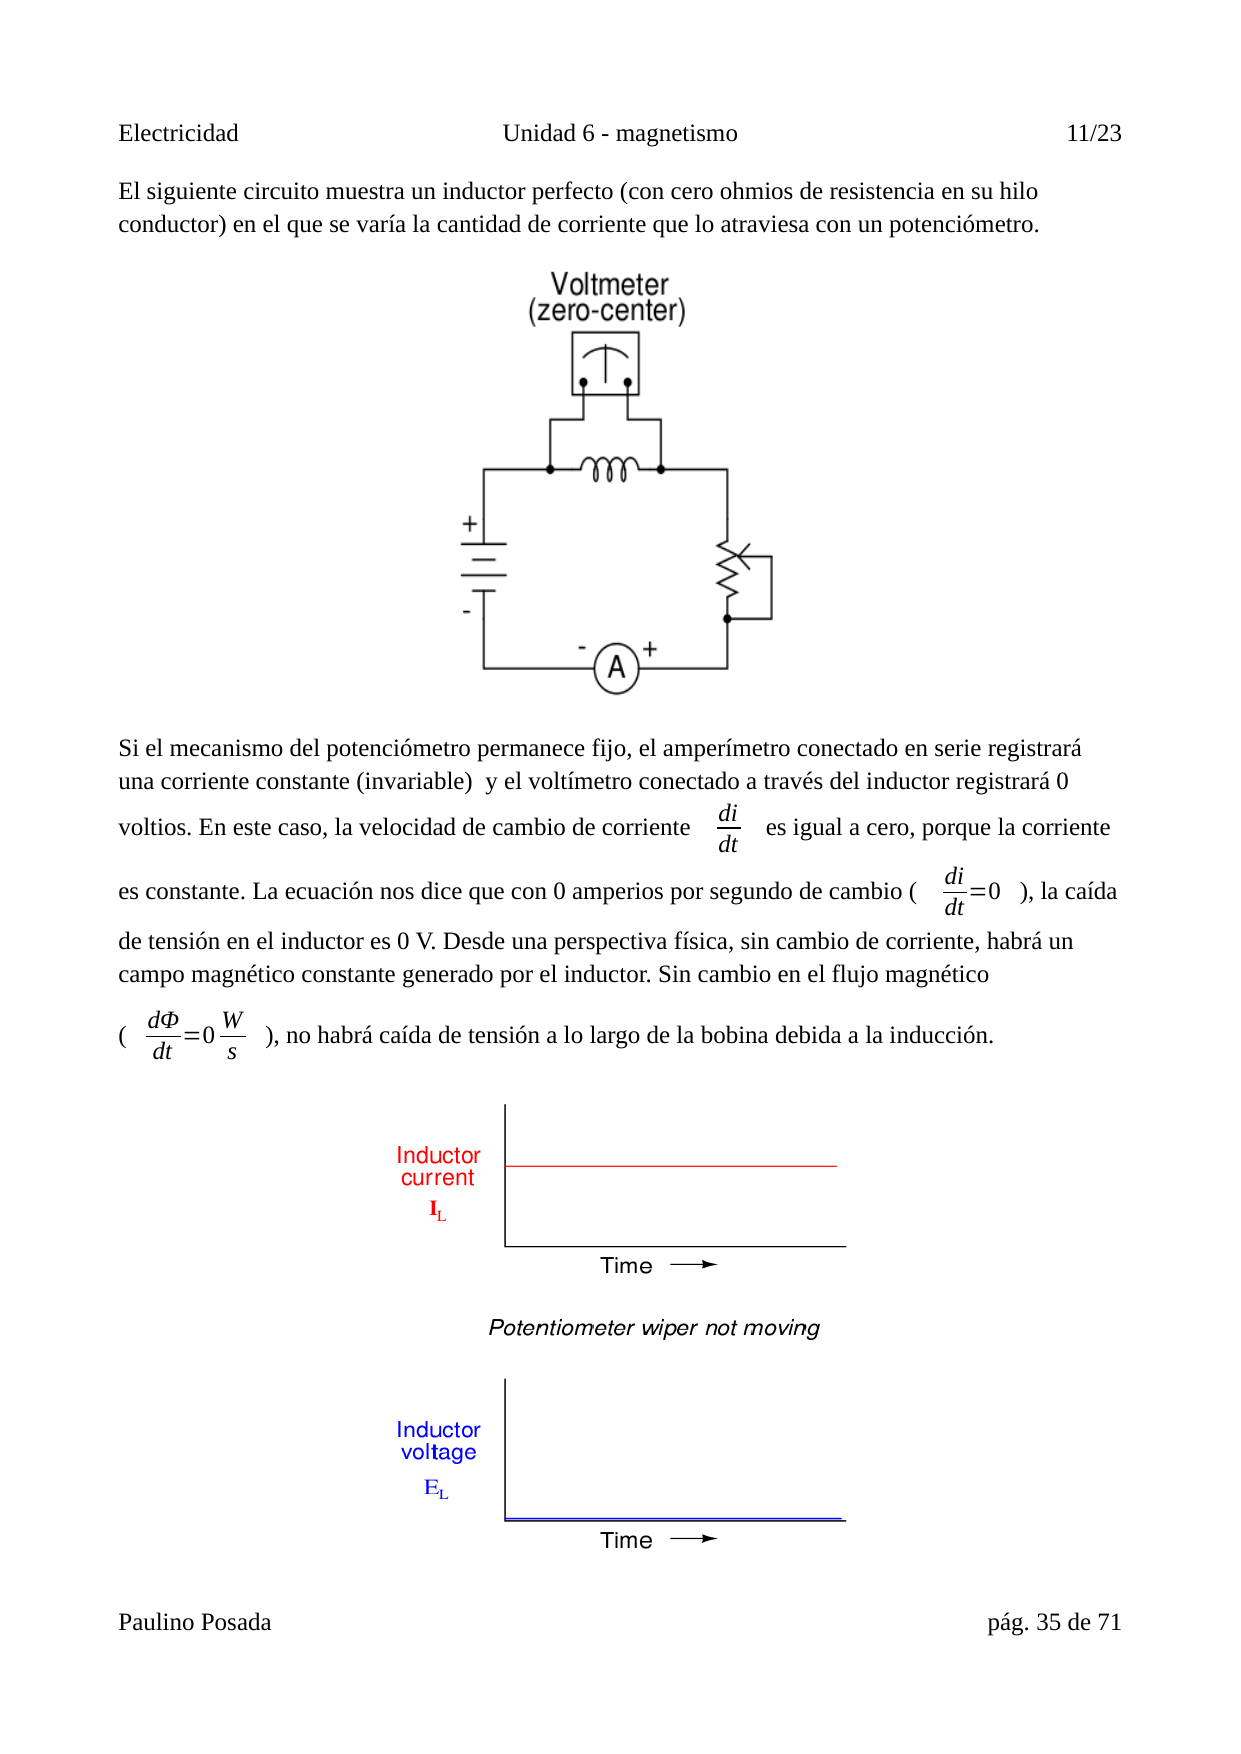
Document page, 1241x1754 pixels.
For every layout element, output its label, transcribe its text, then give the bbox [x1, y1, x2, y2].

text Si el mecanismo del potenciómetro permanece fijo, el amperímetro conectado en serie registrará una corriente constante (invariable) y el voltímetro conectado a través del inductor registrará 0 voltios. En este caso, la velocidad de cambio de corriente es igual a cero, porque la corriente es constante. La ecuación nos dice que con 0 amperios por segundo de cambio ( ), la caída de tensión en el inductor es 0 V. Desde una perspectiva física, sin cambio de corriente, habrá un campo magnético constante generado por el inductor. Sin cambio en el flujo magnético [118, 733, 1122, 987]
picture [382, 1084, 859, 1555]
text (), no habrá caída de tensión a lo largo de la bobina debida a la inducción. [118, 1006, 1122, 1066]
text El siguiente circuito muestra un inductor perfecto (con cero ohmios de resistencia en su hilo conductor) en el que se varía la cantidad de corriente que lo atraviesa con un potenciómetro. [118, 176, 1122, 238]
picture [455, 257, 786, 702]
